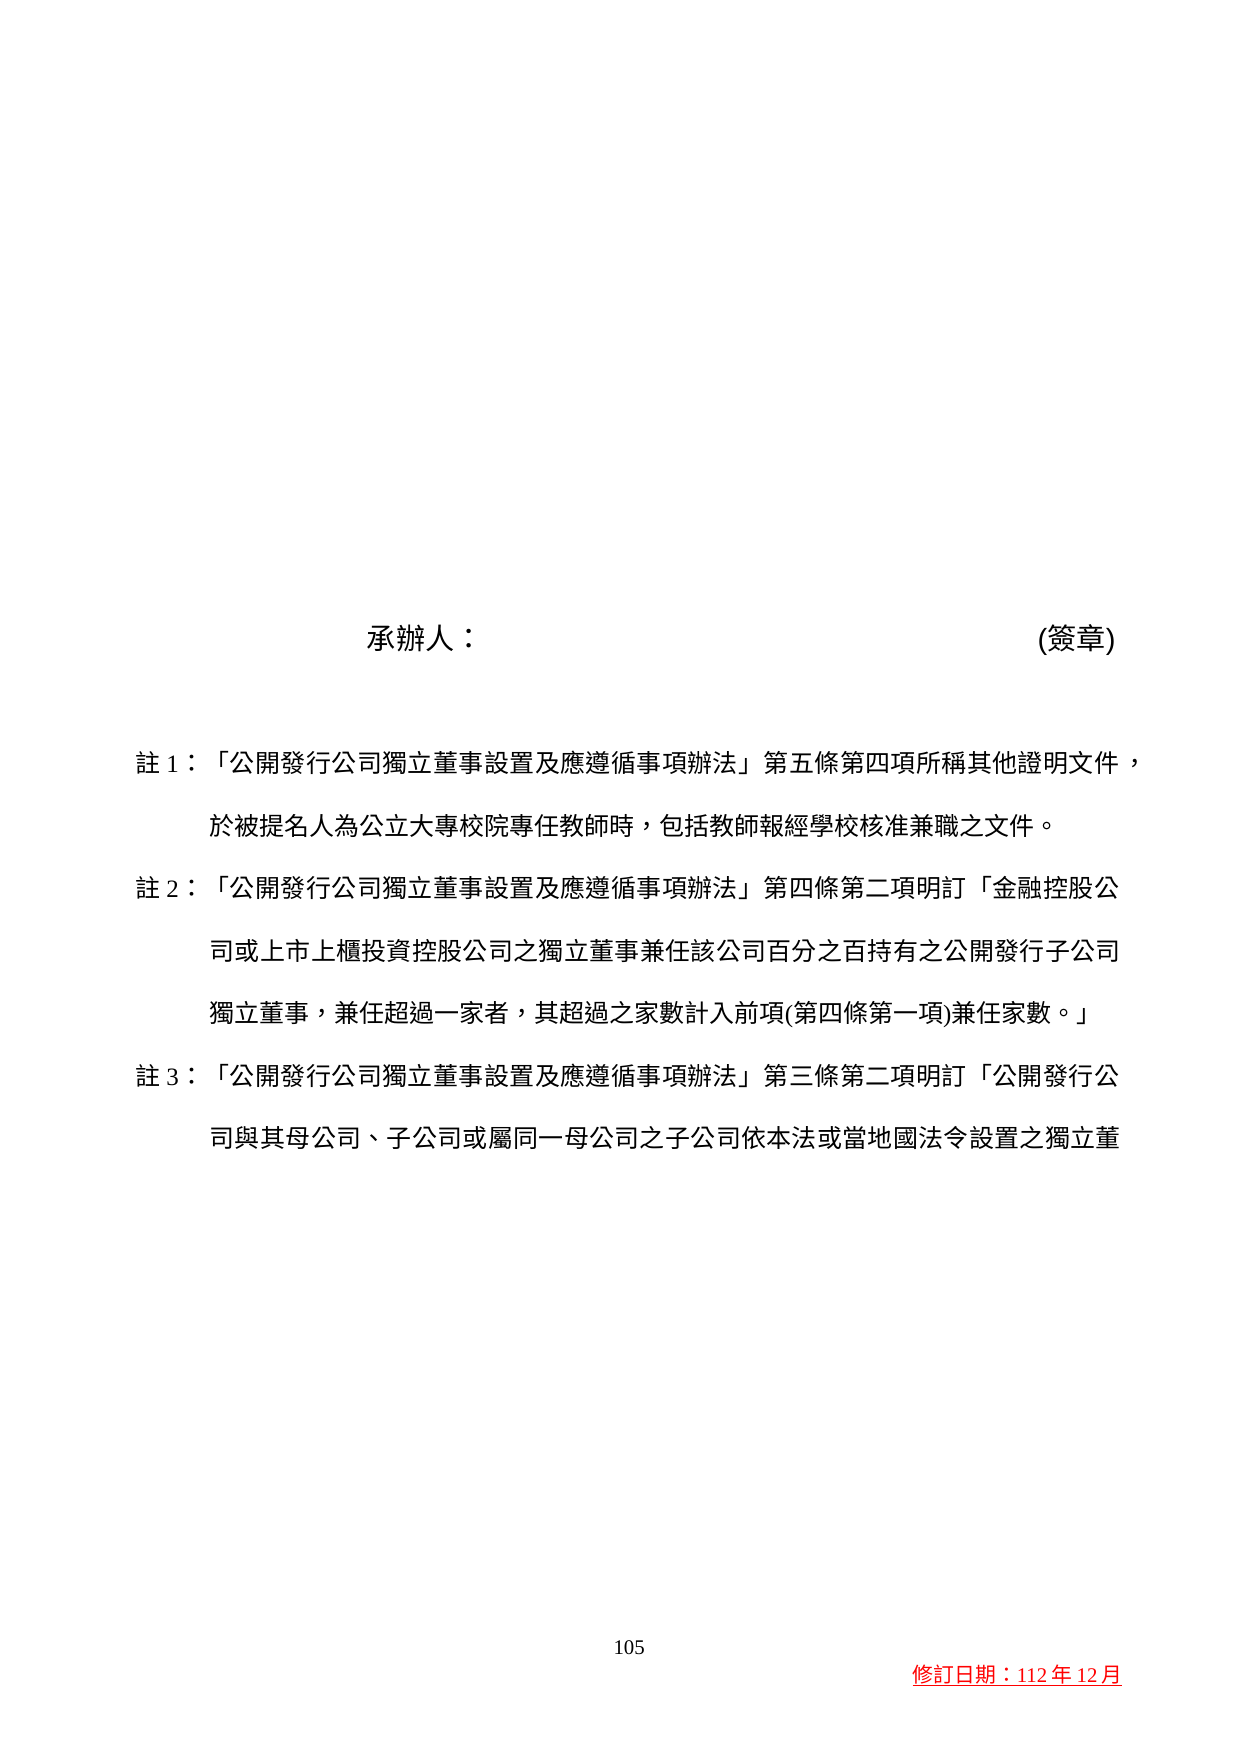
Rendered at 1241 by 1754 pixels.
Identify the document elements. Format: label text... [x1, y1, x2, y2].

text 註2：「公開發行公司獨立董事設置及應遵循事項辦法」第四條第二項明訂「金融控股公司或上市上櫃投資控股公司之獨立董事兼任該公司百分之百持有之公開發行子公司獨立董事，兼任超過一家者，其超過之家數計入前項(第四條第一項)兼任家數。」 [136, 845, 1122, 1033]
text 承辦人： (簽章) [136, 595, 1122, 658]
text 註3：「公開發行公司獨立董事設置及應遵循事項辦法」第三條第二項明訂「公開發行公司與其母公司、子公司或屬同一母公司之子公司依本法或當地國法令設置之獨立董 [136, 1033, 1122, 1158]
text 註1：「公開發行公司獨立董事設置及應遵循事項辦法」第五條第四項所稱其他證明文件，於被提名人為公立大專校院專任教師時，包括教師報經學校核准兼職之文件。 [136, 720, 1122, 845]
